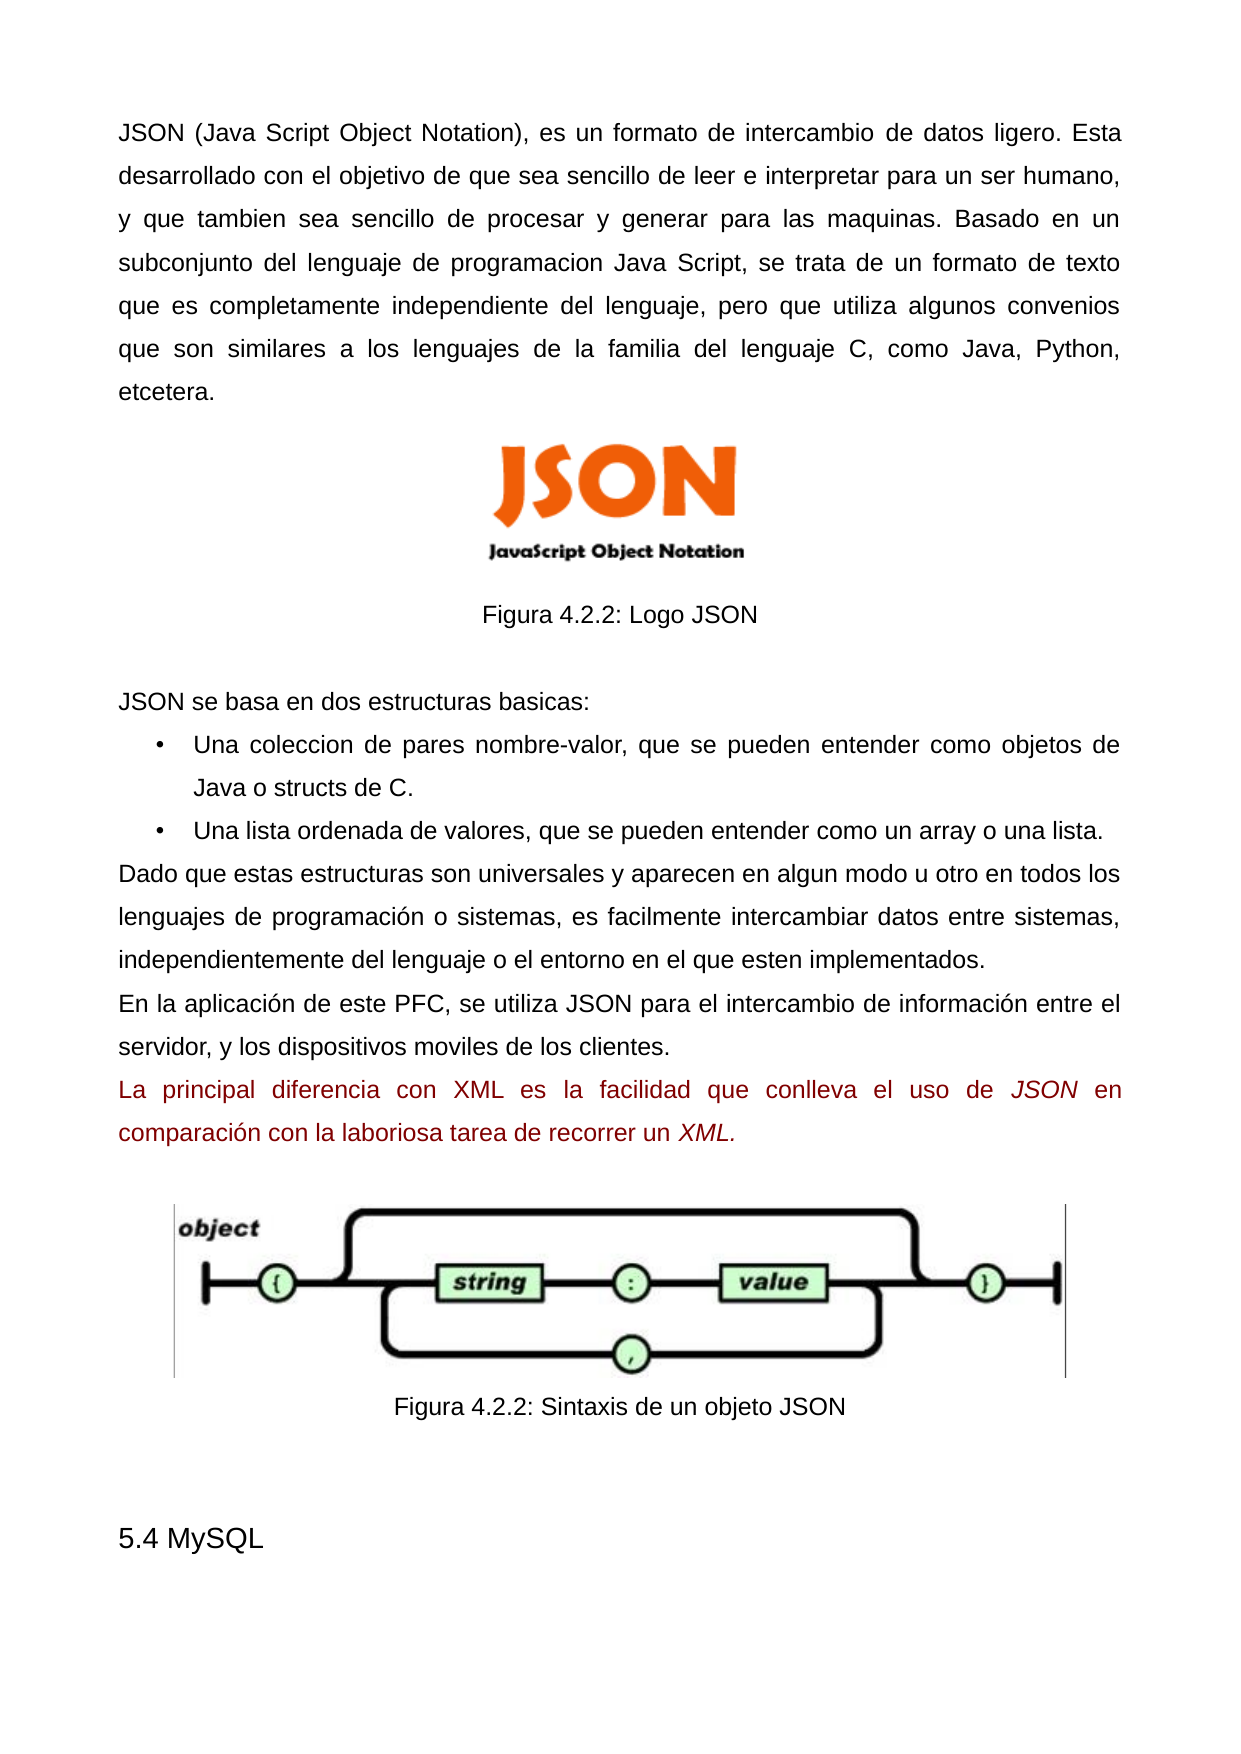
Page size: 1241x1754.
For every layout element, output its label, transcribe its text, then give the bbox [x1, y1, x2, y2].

text Figura 4.2.2: Sintaxis de un objeto JSON [118, 1378, 1122, 1421]
text Figura 4.2.2: Logo JSON [118, 586, 1122, 629]
picture [173, 1204, 1067, 1378]
picture [473, 420, 767, 586]
text JSON (Java Script Object Notation), es un formato de intercambio de datos ligero. Esta desarrollado con el objetivo de que sea sencillo de leer e interpretar para un ser humano, y que tambien sea sencillo de procesar y generar para las maquinas. Basado en un subconjunto del lenguaje de programacion Java Script, se trata de un formato de texto que es completamente independiente del lenguaje, pero que utiliza algunos convenios que son similares a los lenguajes de la familia del lenguaje C, como Java, Python, etcetera. [118, 118, 1122, 406]
text La principal diferencia con XML es la facilidad que conlleva el uso de JSON en comparación con la laboriosa tarea de recorrer un XML. [118, 1075, 1122, 1147]
list Una coleccion de pares nombre-valor, que se pueden entender como objetos de Java o structs de C. [156, 730, 1122, 802]
text En la aplicación de este PFC, se utiliza JSON para el intercambio de información entre el servidor, y los dispositivos moviles de los clientes. [118, 989, 1122, 1061]
list Una lista ordenada de valores, que se pueden entender como un array o una lista. [156, 816, 1122, 845]
text JSON se basa en dos estructuras basicas: [118, 687, 1122, 715]
text 5.4 MySQL [118, 1521, 1122, 1555]
text Dado que estas estructuras son universales y aparecen en algun modo u otro en todos los lenguajes de programación o sistemas, es facilmente intercambiar datos entre sistemas, independientemente del lenguaje o el entorno en el que esten implementados. [118, 859, 1122, 974]
